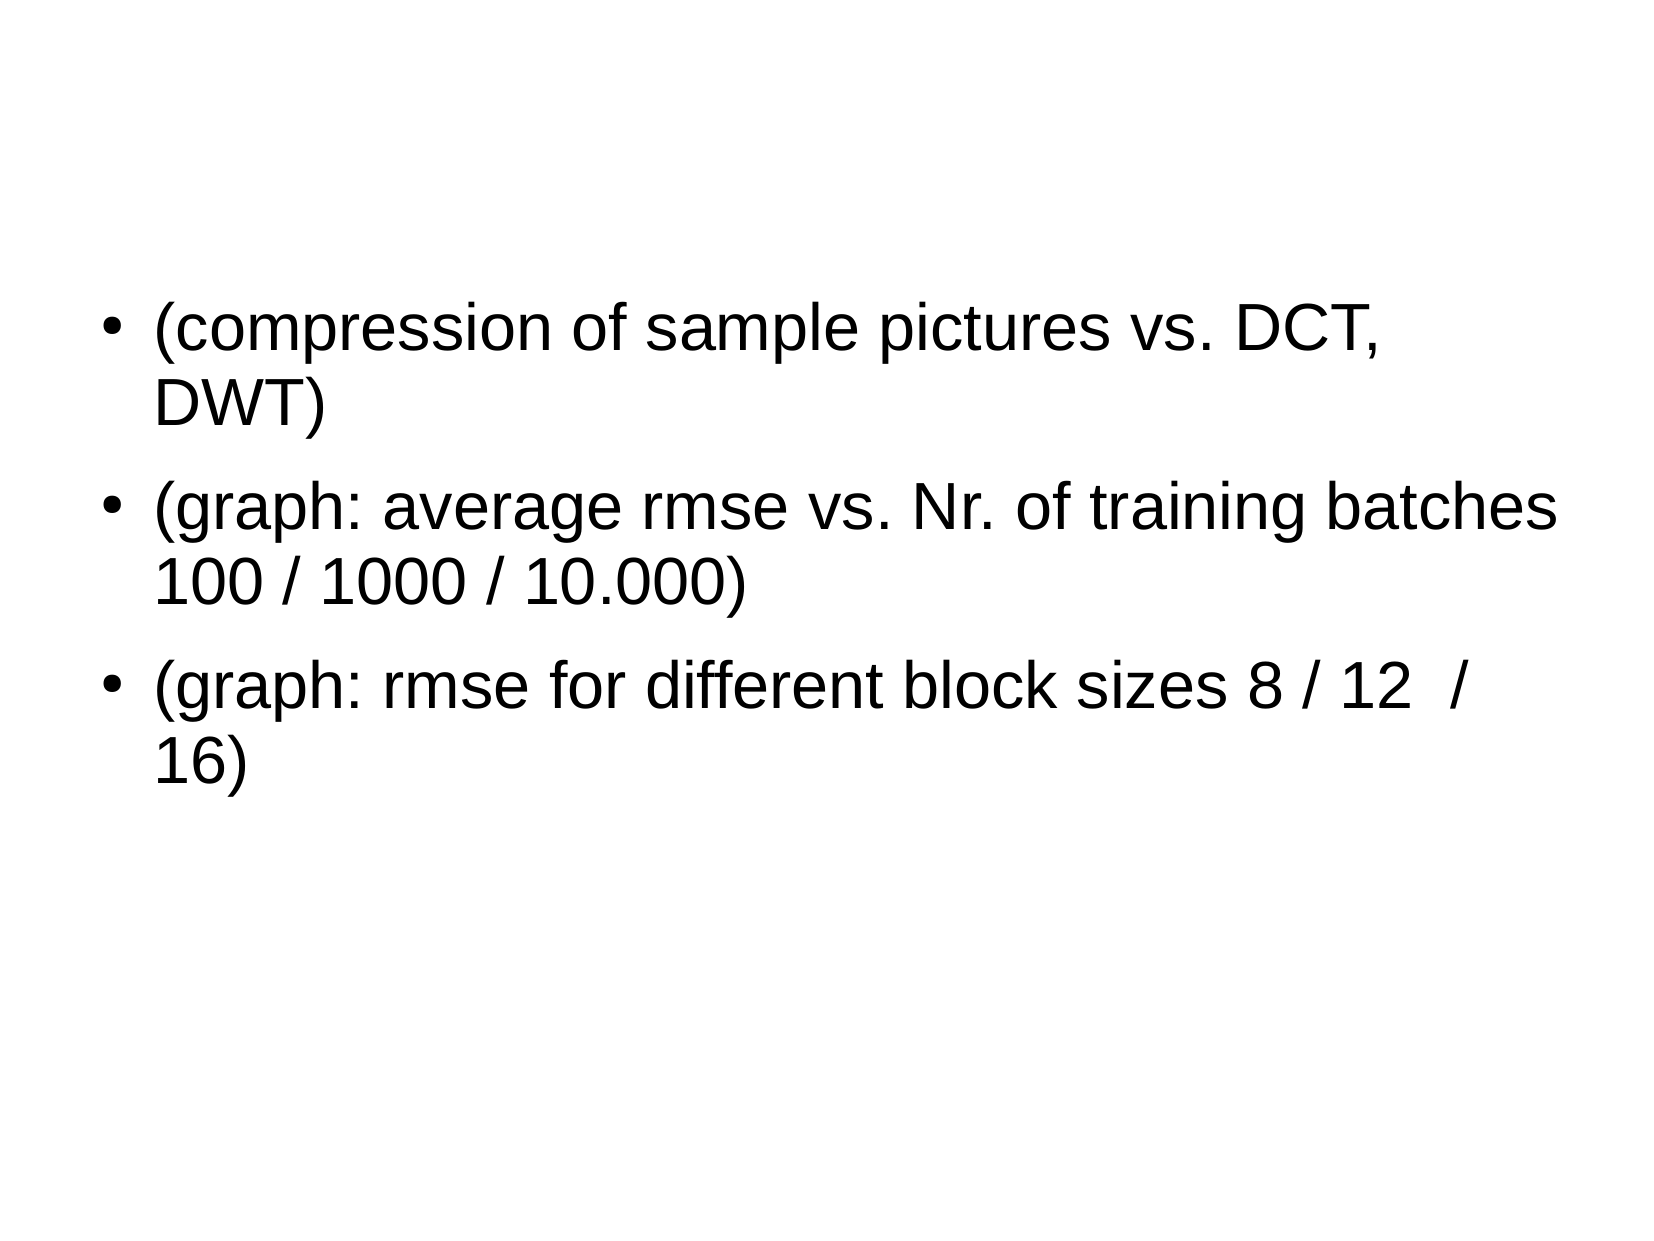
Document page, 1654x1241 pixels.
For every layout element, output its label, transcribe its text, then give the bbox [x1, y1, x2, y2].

list (compression of sample pictures vs. DCT, DWT) (graph: average rmse vs. Nr. of training batches 100 / 1000 / 10.000) (graph: rmse for different block sizes 8 / 12 / 16) [82, 290, 1571, 1094]
